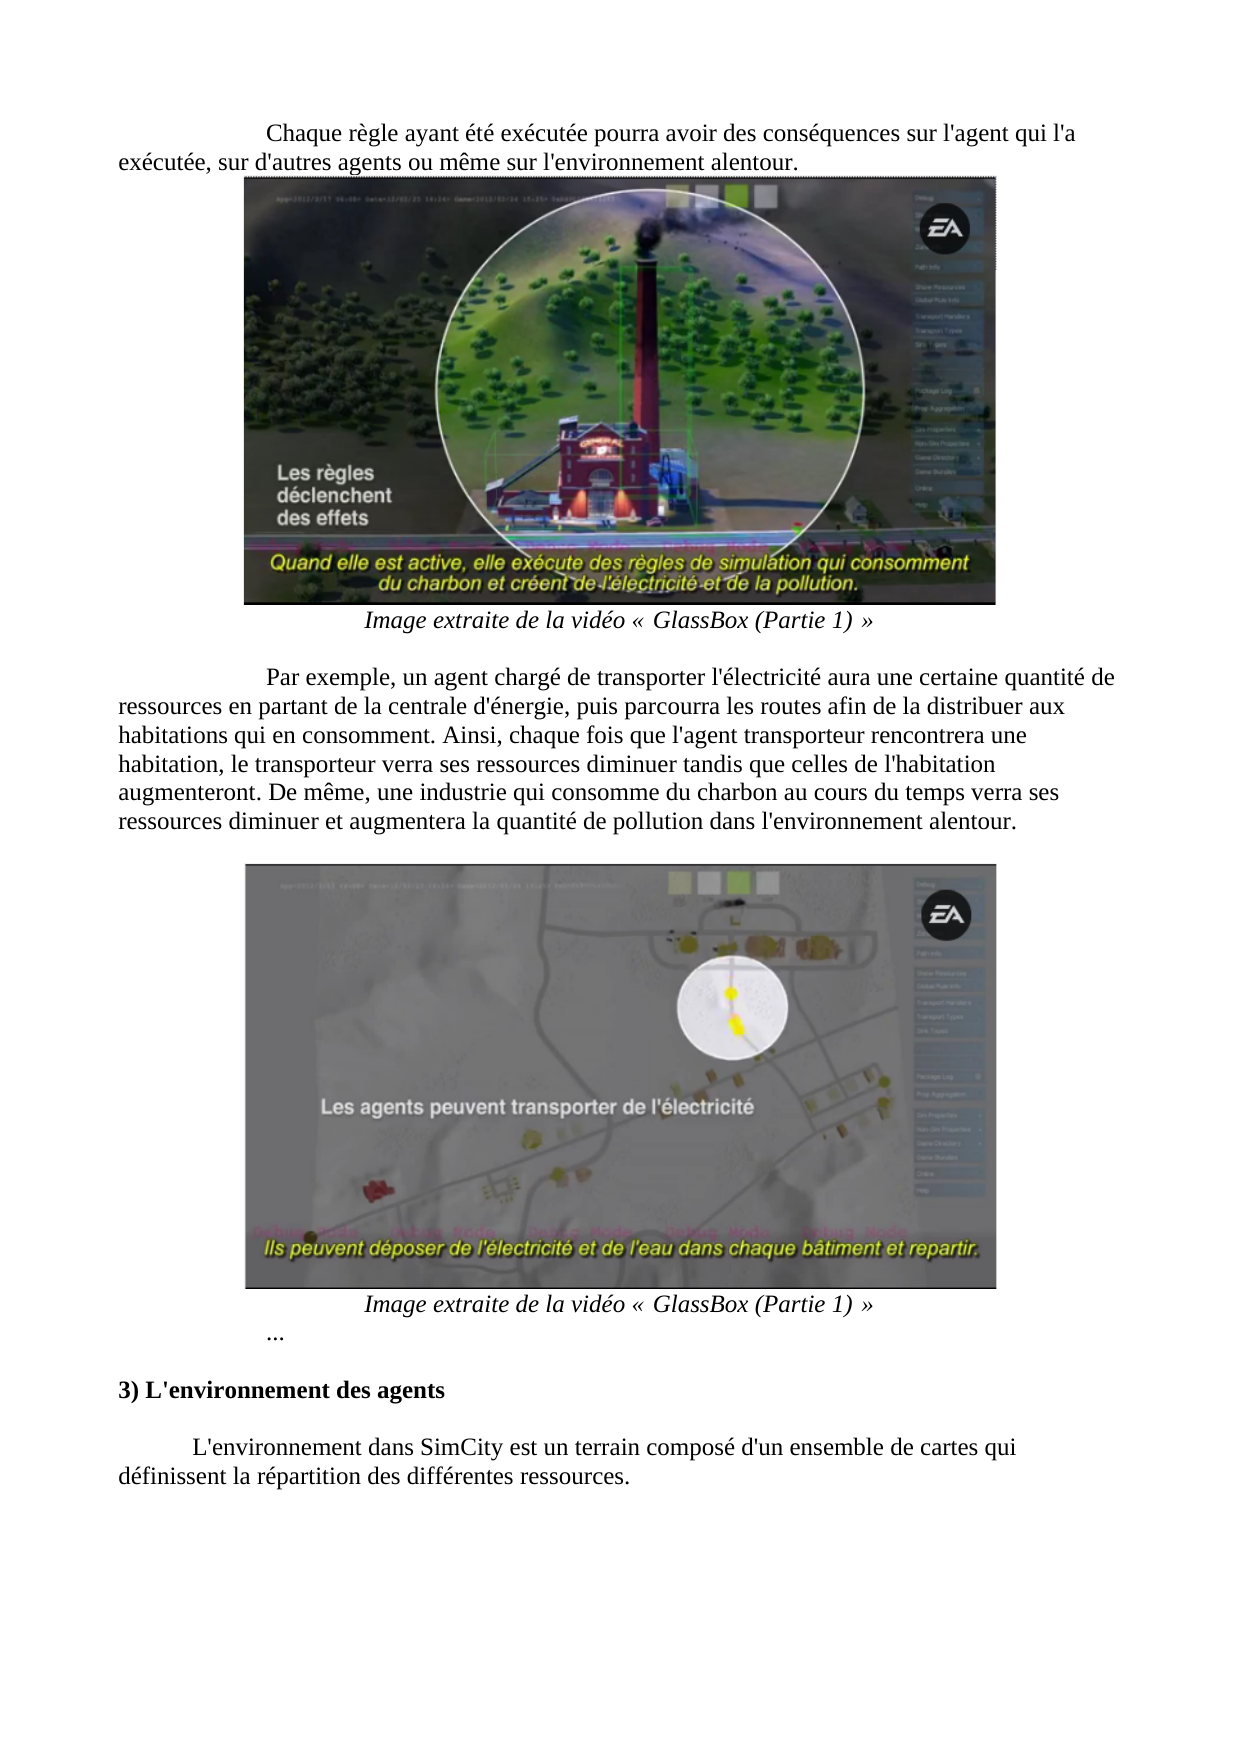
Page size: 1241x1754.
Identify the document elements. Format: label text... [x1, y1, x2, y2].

text ... [118, 1317, 1122, 1346]
text Image extraite de la vidéo « GlassBox (Partie 1) » [118, 1289, 1122, 1317]
text Chaque règle ayant été exécutée pourra avoir des conséquences sur l'agent qui l'a exécutée, sur d'autres agents ou même sur l'environnement alentour. [118, 118, 1122, 176]
text L'environnement dans SimCity est un terrain composé d'un ensemble de cartes qui définissent la répartition des différentes ressources. [118, 1432, 1122, 1490]
text Image extraite de la vidéo « GlassBox (Partie 1) » [118, 605, 1122, 634]
text 3) L'environnement des agents [118, 1375, 1122, 1404]
text Par exemple, un agent chargé de transporter l'électricité aura une certaine quantité de ressources en partant de la centrale d'énergie, puis parcourra les routes afin de la distribuer aux habitations qui en consomment. Ainsi, chaque fois que l'agent transporteur rencontrera une habitation, le transporteur verra ses ressources diminuer tandis que celles de l'habitation augmenteront. De même, une industrie qui consomme du charbon au cours du temps verra ses ressources diminuer et augmentera la quantité de pollution dans l'environnement alentour. [118, 662, 1122, 835]
picture [243, 863, 997, 1289]
picture [243, 175, 997, 605]
